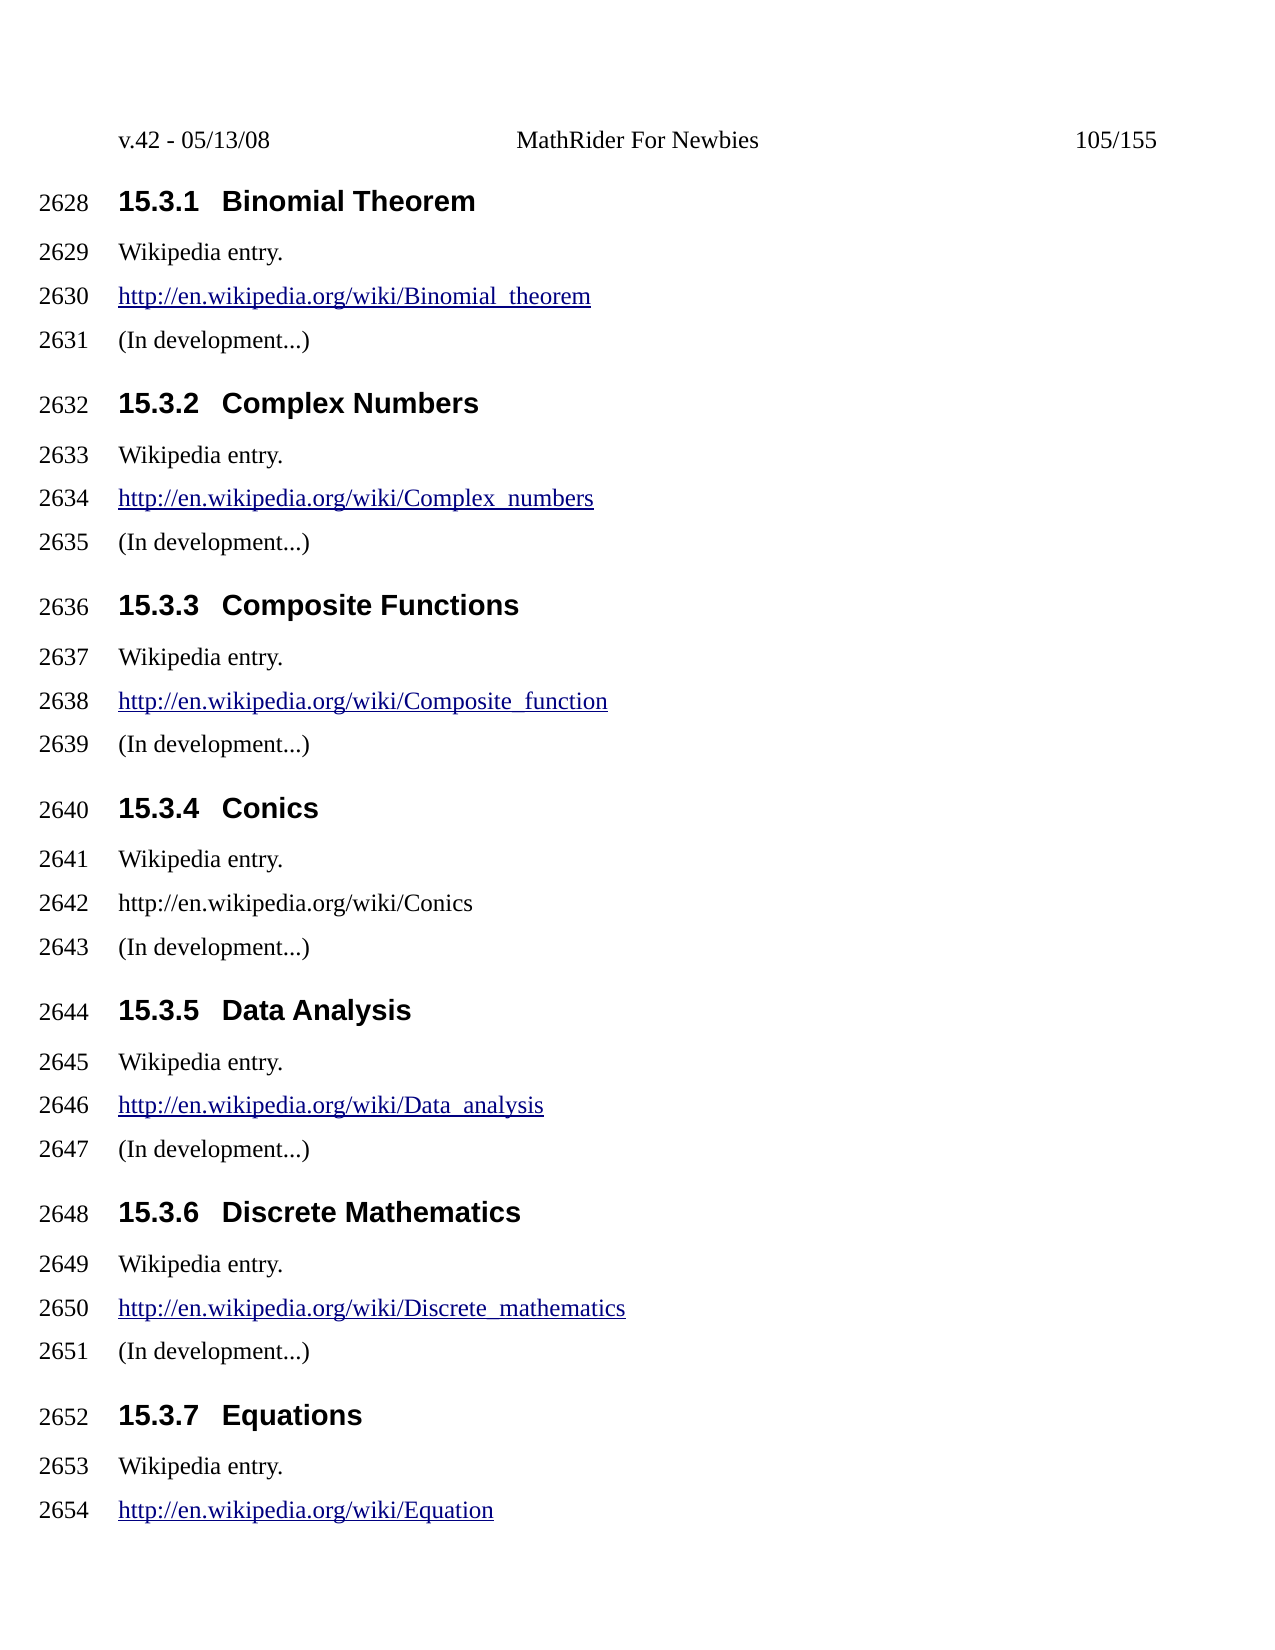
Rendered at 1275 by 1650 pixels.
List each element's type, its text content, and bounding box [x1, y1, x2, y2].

text (In development...) [118, 325, 1157, 354]
text (In development...) [118, 1336, 1157, 1365]
text http://en.wikipedia.org/wiki/Composite_function [118, 686, 1157, 714]
subtitle Composite Functions [118, 588, 1157, 622]
text (In development...) [118, 729, 1157, 758]
text Wikipedia entry. [118, 440, 1157, 468]
text Wikipedia entry. [118, 237, 1157, 266]
text Wikipedia entry. [118, 1249, 1157, 1278]
text (In development...) [118, 1134, 1157, 1163]
text (In development...) [118, 527, 1157, 556]
subtitle Complex Numbers [118, 386, 1157, 420]
text Wikipedia entry. [118, 1047, 1157, 1075]
subtitle Discrete Mathematics [118, 1195, 1157, 1229]
subtitle Conics [118, 791, 1157, 824]
text (In development...) [118, 932, 1157, 961]
text http://en.wikipedia.org/wiki/Complex_numbers [118, 483, 1157, 512]
text Wikipedia entry. [118, 844, 1157, 873]
text http://en.wikipedia.org/wiki/Discrete_mathematics [118, 1293, 1157, 1321]
subtitle Data Analysis [118, 993, 1157, 1027]
text http://en.wikipedia.org/wiki/Conics [118, 888, 1157, 917]
text Wikipedia entry. [118, 642, 1157, 671]
text http://en.wikipedia.org/wiki/Binomial_theorem [118, 281, 1157, 310]
text http://en.wikipedia.org/wiki/Data_analysis [118, 1090, 1157, 1119]
text http://en.wikipedia.org/wiki/Equation [118, 1495, 1157, 1524]
subtitle Binomial Theorem [118, 184, 1157, 217]
text Wikipedia entry. [118, 1451, 1157, 1480]
subtitle Equations [118, 1398, 1157, 1431]
